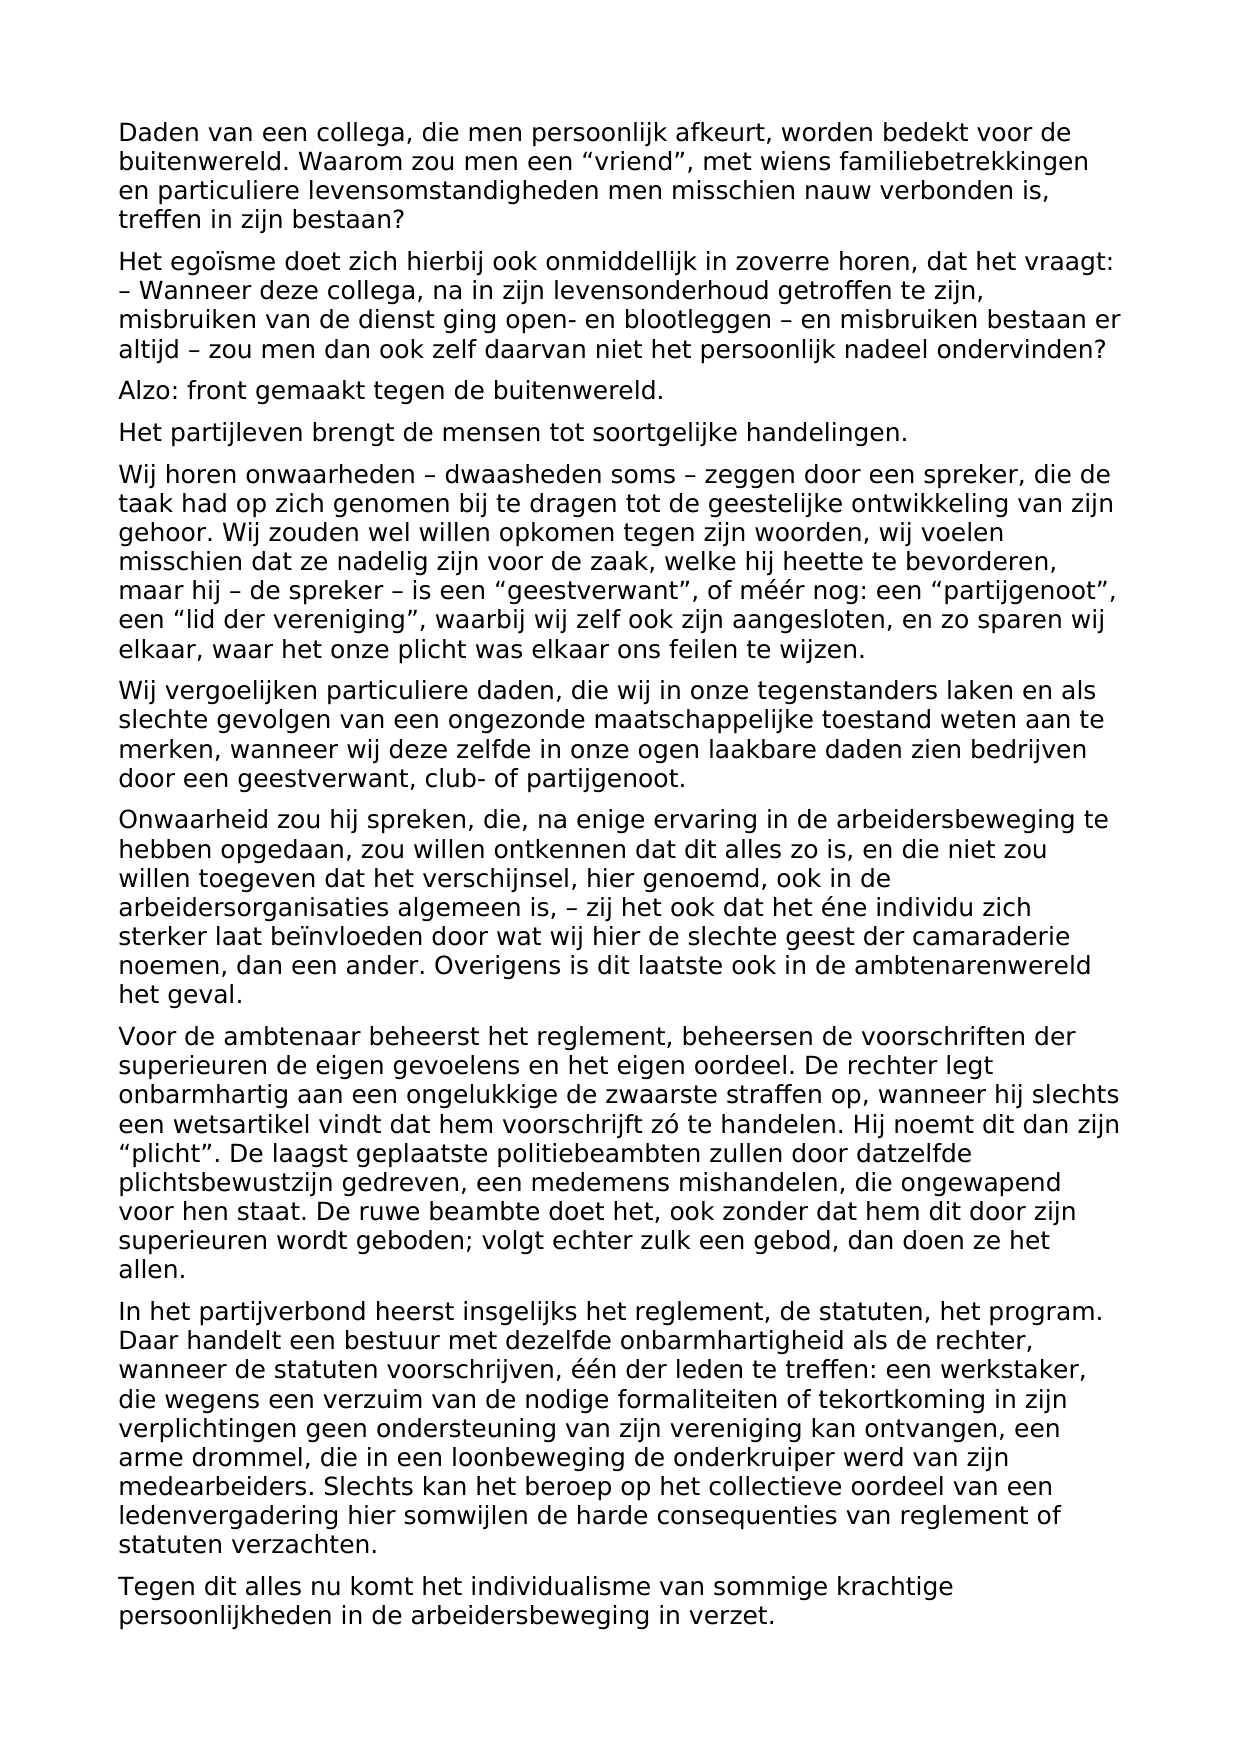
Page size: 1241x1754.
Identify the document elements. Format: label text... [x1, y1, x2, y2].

text Tegen dit alles nu komt het individualisme van sommige krachtige persoonlijkheden in de arbeidersbeweging in verzet. [118, 1572, 1122, 1631]
text Voor de ambtenaar beheerst het reglement, beheersen de voorschriften der superieuren de eigen gevoelens en het eigen oordeel. De rechter legt onbarmhartig aan een ongelukkige de zwaarste straffen op, wanneer hij slechts een wetsartikel vindt dat hem voorschrijft zó te handelen. Hij noemt dit dan zijn “plicht”. De laagst geplaatste politiebeambten zullen door datzelfde plichtsbewustzijn gedreven, een medemens mishandelen, die ongewapend voor hen staat. De ruwe beambte doet het, ook zonder dat hem dit door zijn superieuren wordt geboden; volgt echter zulk een gebod, dan doen ze het allen. [118, 1022, 1122, 1285]
text Onwaarheid zou hij spreken, die, na enige ervaring in de arbeidersbeweging te hebben opgedaan, zou willen ontkennen dat dit alles zo is, en die niet zou willen toegeven dat het verschijnsel, hier genoemd, ook in de arbeidersorganisaties algemeen is, – zij het ook dat het éne individu zich sterker laat beïnvloeden door wat wij hier de slechte geest der camaraderie noemen, dan een ander. Overigens is dit laatste ook in de ambtenarenwereld het geval. [118, 806, 1122, 1010]
text Alzo: front gemaakt tegen de buitenwereld. [118, 376, 1122, 406]
text Daden van een collega, die men persoonlijk afkeurt, worden bedekt voor de buitenwereld. Waarom zou men een “vriend”, met wiens familiebetrekkingen en particuliere levensomstandigheden men misschien nauw verbonden is, treffen in zijn bestaan? [118, 118, 1122, 235]
text Wij horen onwaarheden – dwaasheden soms – zeggen door een spreker, die de taak had op zich genomen bij te dragen tot de geestelijke ontwikkeling van zijn gehoor. Wij zouden wel willen opkomen tegen zijn woorden, wij voelen misschien dat ze nadelig zijn voor de zaak, welke hij heette te bevorderen, maar hij – de spreker – is een “geestverwant”, of méér nog: een “partijgenoot”, een “lid der vereniging”, waarbij wij zelf ook zijn aangesloten, en zo sparen wij elkaar, waar het onze plicht was elkaar ons feilen te wijzen. [118, 460, 1122, 664]
text Het egoïsme doet zich hierbij ook onmiddellijk in zoverre horen, dat het vraagt: – Wanneer deze collega, na in zijn levensonderhoud getroffen te zijn, misbruiken van de dienst ging open- en blootleggen – en misbruiken bestaan er altijd – zou men dan ook zelf daarvan niet het persoonlijk nadeel ondervinden? [118, 247, 1122, 364]
text Wij vergoelijken particuliere daden, die wij in onze tegenstanders laken en als slechte gevolgen van een ongezonde maatschappelijke toestand weten aan te merken, wanneer wij deze zelfde in onze ogen laakbare daden zien bedrijven door een geestverwant, club- of partijgenoot. [118, 676, 1122, 793]
text Het partijleven brengt de mensen tot soortgelijke handelingen. [118, 418, 1122, 447]
text In het partijverbond heerst insgelijks het reglement, de statuten, het program. Daar handelt een bestuur met dezelfde onbarmhartigheid als de rechter, wanneer de statuten voorschrijven, één der leden te treffen: een werkstaker, die wegens een verzuim van de nodige formaliteiten of tekortkoming in zijn verplichtingen geen ondersteuning van zijn vereniging kan ontvangen, een arme drommel, die in een loonbeweging de onderkruiper werd van zijn medearbeiders. Slechts kan het beroep op het collectieve oordeel van een ledenvergadering hier somwijlen de harde consequenties van reglement of statuten verzachten. [118, 1297, 1122, 1560]
